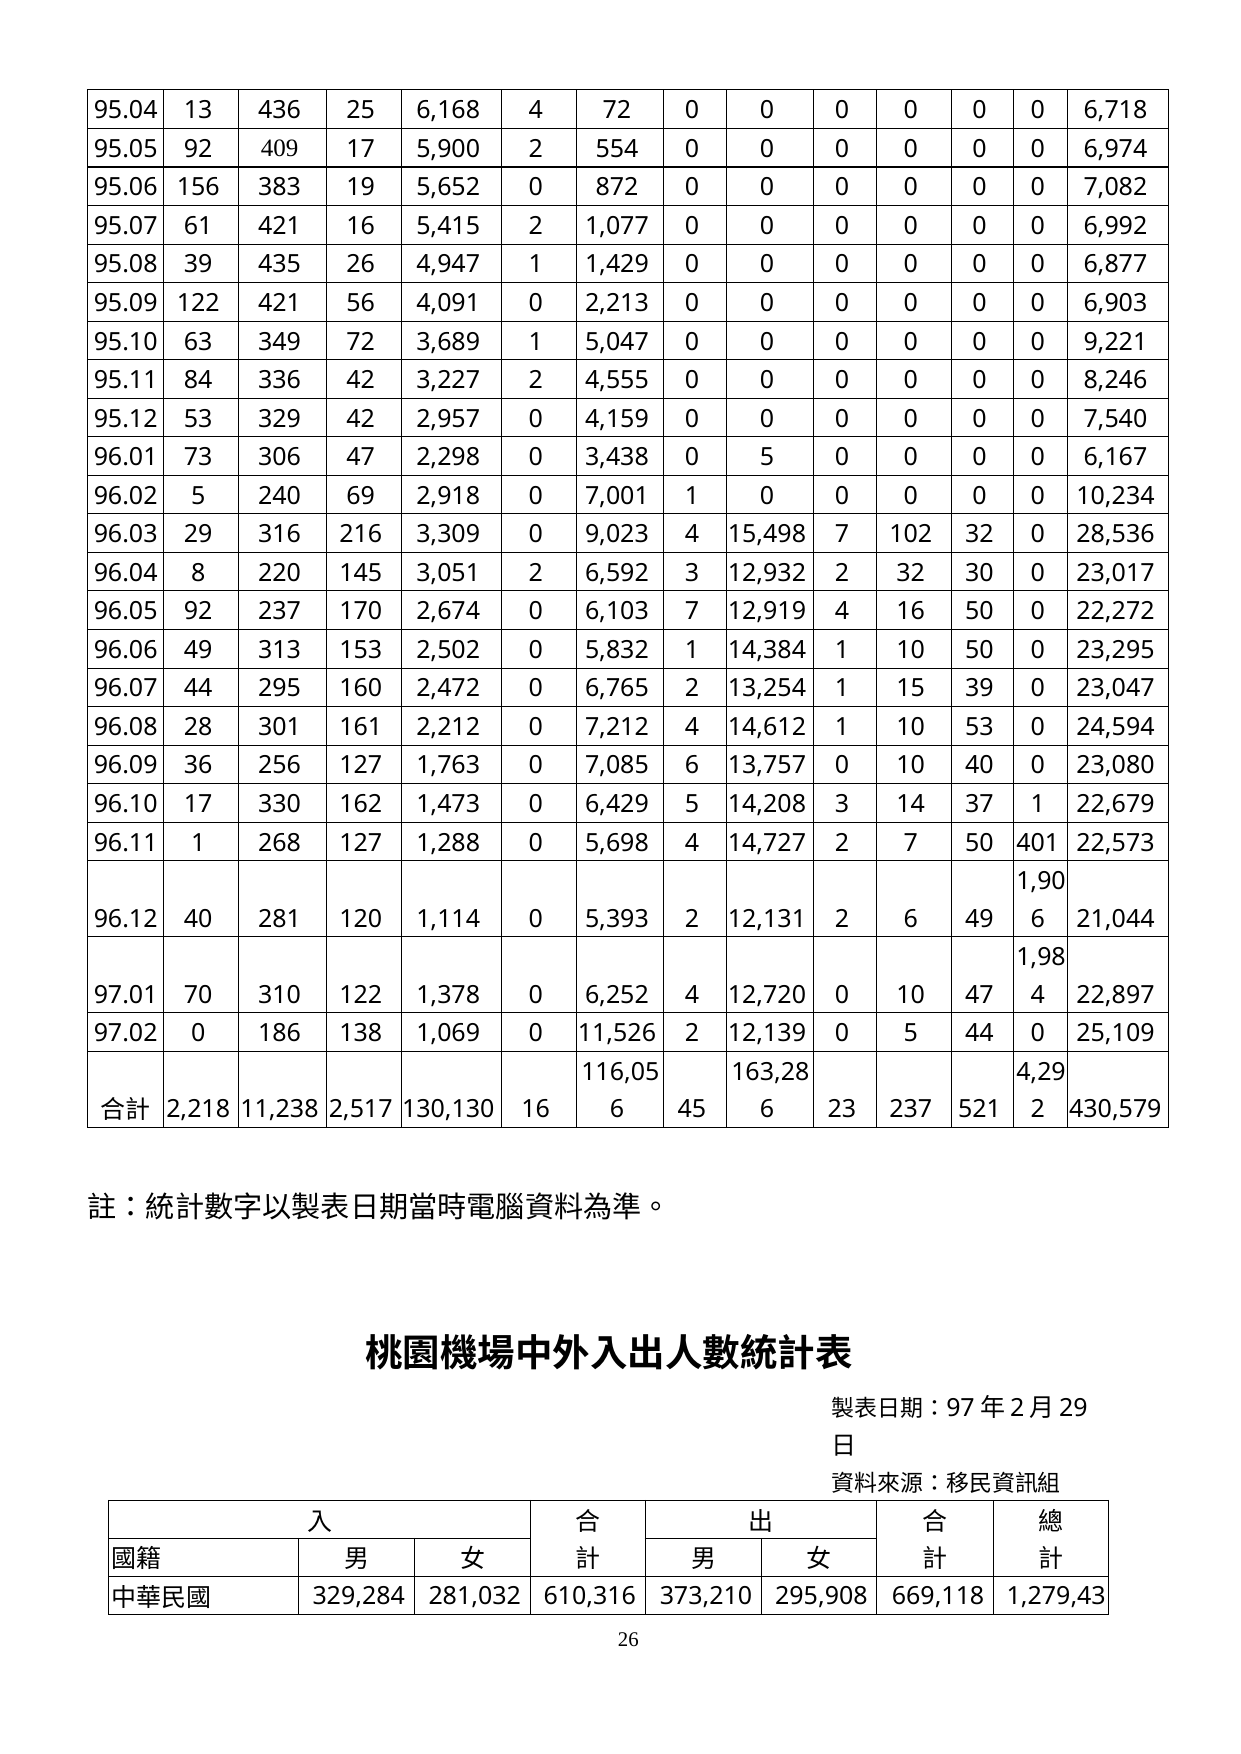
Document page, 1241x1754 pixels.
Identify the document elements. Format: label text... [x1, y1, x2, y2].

table_cell 6,877 [1068, 245, 1168, 282]
table_cell 16 [327, 206, 401, 243]
table_cell 0 [814, 283, 876, 321]
table_cell 29 [164, 514, 238, 552]
table_cell 96.03 [88, 514, 163, 552]
table_cell 96.08 [88, 707, 163, 744]
table_cell 7 [814, 514, 876, 552]
table_cell 281,032 [415, 1577, 530, 1614]
table_cell 11,526 [577, 1013, 663, 1051]
table_cell 92 [164, 129, 238, 166]
table_cell 1,114 [402, 861, 501, 936]
table_cell 25,109 [1068, 1013, 1168, 1051]
table_cell 61 [164, 206, 238, 243]
table_cell 製表日期：97年2月29日 資料來源：移民資訊組 [829, 1387, 1108, 1500]
table_cell 0 [814, 1013, 876, 1051]
table_cell 153 [327, 630, 401, 667]
table_cell 23,047 [1068, 669, 1168, 706]
table_cell 3,438 [577, 437, 663, 475]
table_cell 出 [646, 1501, 876, 1538]
table_cell 56 [327, 283, 401, 321]
table_cell 1,378 [402, 937, 501, 1012]
table_cell 116,056 [577, 1052, 663, 1127]
table_cell 0 [814, 206, 876, 243]
table_cell 3,051 [402, 553, 501, 590]
table_cell 6,252 [577, 937, 663, 1012]
table_cell 5,832 [577, 630, 663, 667]
table_cell 0 [727, 245, 813, 282]
table_cell 17 [327, 129, 401, 166]
table_cell 2 [664, 861, 726, 936]
table_cell 2,218 [164, 1052, 238, 1127]
table_cell 4,555 [577, 360, 663, 398]
table_cell 0 [877, 168, 951, 205]
table_cell 5,393 [577, 861, 663, 936]
table_cell 0 [502, 630, 576, 667]
table_cell 26 [327, 245, 401, 282]
table_cell 281 [239, 861, 326, 936]
table_cell 3 [664, 553, 726, 590]
table_cell 0 [502, 283, 576, 321]
table_cell 669,118 [877, 1577, 993, 1614]
table_cell 0 [502, 937, 576, 1012]
table_cell 0 [1014, 399, 1067, 436]
table_cell 2 [502, 129, 576, 166]
table_cell 女 [415, 1539, 530, 1576]
table_cell 0 [664, 206, 726, 243]
table_cell 16 [877, 591, 951, 629]
table_cell 0 [814, 476, 876, 513]
table_cell 329,284 [299, 1577, 414, 1614]
table_cell 2,212 [402, 707, 501, 744]
table_cell 7,540 [1068, 399, 1168, 436]
table_cell 0 [502, 476, 576, 513]
table_cell 554 [577, 129, 663, 166]
table_cell 0 [877, 322, 951, 359]
table_cell 0 [1014, 168, 1067, 205]
table_cell 336 [239, 360, 326, 398]
table_header 桃園機場中外入出人數統計表 [109, 1312, 1108, 1387]
table_cell 0 [502, 707, 576, 744]
table_cell 0 [814, 90, 876, 128]
table_cell 220 [239, 553, 326, 590]
table_cell 0 [877, 360, 951, 398]
table_cell 28,536 [1068, 514, 1168, 552]
table_cell 0 [727, 206, 813, 243]
table_cell 1,473 [402, 784, 501, 822]
table_cell 0 [952, 129, 1013, 166]
table_cell 8,246 [1068, 360, 1168, 398]
table_cell 14,612 [727, 707, 813, 744]
table_cell 4,159 [577, 399, 663, 436]
table_cell 0 [727, 283, 813, 321]
table_cell 1 [814, 669, 876, 706]
table_cell 6,168 [402, 90, 501, 128]
table_cell 1 [664, 630, 726, 667]
table_cell 0 [502, 399, 576, 436]
table_cell 256 [239, 746, 326, 783]
table_cell 0 [1014, 90, 1067, 128]
table_cell 0 [1014, 514, 1067, 552]
table_cell 6,718 [1068, 90, 1168, 128]
table_cell 2 [502, 553, 576, 590]
table_cell 0 [502, 1013, 576, 1051]
table_cell 5,047 [577, 322, 663, 359]
table_cell 156 [164, 168, 238, 205]
table_cell 127 [327, 746, 401, 783]
table_cell 5 [664, 784, 726, 822]
table_cell 0 [664, 168, 726, 205]
table_cell 9,221 [1068, 322, 1168, 359]
table_cell 0 [952, 90, 1013, 128]
table_cell 49 [164, 630, 238, 667]
table_cell 總 [994, 1501, 1108, 1538]
table_cell 2 [664, 1013, 726, 1051]
table_cell 28 [164, 707, 238, 744]
table_cell 22,897 [1068, 937, 1168, 1012]
table_cell 0 [952, 245, 1013, 282]
table_cell 0 [664, 245, 726, 282]
table_cell 7,212 [577, 707, 663, 744]
table_cell 1,069 [402, 1013, 501, 1051]
table_cell 0 [1014, 245, 1067, 282]
table_cell 435 [239, 245, 326, 282]
table_cell 2,957 [402, 399, 501, 436]
table_cell 0 [877, 206, 951, 243]
table_cell 19 [327, 168, 401, 205]
table_cell 1 [164, 823, 238, 860]
table_cell 13,757 [727, 746, 813, 783]
table_cell 男 [646, 1539, 761, 1576]
table_cell 0 [502, 437, 576, 475]
table_cell 421 [239, 206, 326, 243]
table_cell 0 [877, 90, 951, 128]
table_cell 2 [502, 206, 576, 243]
table_cell 22,272 [1068, 591, 1168, 629]
table_cell 4 [664, 823, 726, 860]
table_cell 0 [952, 360, 1013, 398]
table_cell 0 [952, 476, 1013, 513]
table_cell 96.11 [88, 823, 163, 860]
table_cell 3,309 [402, 514, 501, 552]
table_cell 130,130 [402, 1052, 501, 1127]
table_cell 4 [814, 591, 876, 629]
table_cell 0 [814, 746, 876, 783]
table_cell 1,279,43 [994, 1577, 1108, 1614]
table_cell 13,254 [727, 669, 813, 706]
table_cell 中華民國 [109, 1577, 298, 1614]
table_cell 1 [1014, 784, 1067, 822]
table_cell 7 [877, 823, 951, 860]
table_cell 2 [814, 823, 876, 860]
table_cell 7,001 [577, 476, 663, 513]
table_cell 2,472 [402, 669, 501, 706]
table_cell 0 [952, 437, 1013, 475]
table_cell 6,429 [577, 784, 663, 822]
table_cell 0 [814, 360, 876, 398]
table_cell 329 [239, 399, 326, 436]
table_cell 5,698 [577, 823, 663, 860]
table_cell 401 [1014, 823, 1067, 860]
table_cell 96.04 [88, 553, 163, 590]
table_cell 5,415 [402, 206, 501, 243]
table_cell 63 [164, 322, 238, 359]
table_cell 430,579 [1068, 1052, 1168, 1127]
table_cell 95.10 [88, 322, 163, 359]
table_cell 0 [502, 784, 576, 822]
table_cell 0 [814, 937, 876, 1012]
table_cell 23,080 [1068, 746, 1168, 783]
table_cell 2,298 [402, 437, 501, 475]
table_cell 50 [952, 630, 1013, 667]
table_cell 0 [1014, 630, 1067, 667]
table_cell 186 [239, 1013, 326, 1051]
table_cell 計 [531, 1538, 645, 1576]
table_cell 12,720 [727, 937, 813, 1012]
table_header [1109, 1312, 1240, 1387]
table_cell 216 [327, 514, 401, 552]
table_cell 0 [1014, 206, 1067, 243]
table_cell 50 [952, 591, 1013, 629]
table_cell 25 [327, 90, 401, 128]
table_cell 12,131 [727, 861, 813, 936]
table_cell 409 [239, 129, 326, 166]
table_cell 6,974 [1068, 129, 1168, 166]
table_cell 95.09 [88, 283, 163, 321]
table_cell 0 [877, 129, 951, 166]
table_cell 6 [664, 746, 726, 783]
table_cell 0 [814, 399, 876, 436]
table_cell 162 [327, 784, 401, 822]
table_cell 96.06 [88, 630, 163, 667]
table_cell 170 [327, 591, 401, 629]
table_cell 0 [1014, 437, 1067, 475]
table_cell 53 [952, 707, 1013, 744]
table_cell 349 [239, 322, 326, 359]
table_cell 0 [1014, 591, 1067, 629]
table_cell 0 [727, 129, 813, 166]
table_cell 122 [164, 283, 238, 321]
table_cell 0 [952, 206, 1013, 243]
table_cell 7,085 [577, 746, 663, 783]
table_cell 0 [664, 129, 726, 166]
table_cell 6,765 [577, 669, 663, 706]
table_cell 4 [664, 514, 726, 552]
table_cell 872 [577, 168, 663, 205]
table_cell 96.02 [88, 476, 163, 513]
table_cell 0 [502, 514, 576, 552]
table_cell 合計 [88, 1052, 163, 1127]
table_cell 12,919 [727, 591, 813, 629]
table_cell 0 [502, 168, 576, 205]
table_cell 6,903 [1068, 283, 1168, 321]
table_cell 72 [577, 90, 663, 128]
table_cell 1,429 [577, 245, 663, 282]
table_cell 5,900 [402, 129, 501, 166]
table_cell 0 [952, 168, 1013, 205]
table_cell 4 [502, 90, 576, 128]
table_cell 69 [327, 476, 401, 513]
table_cell 6,103 [577, 591, 663, 629]
table_cell 1,984 [1014, 937, 1067, 1012]
table_cell 0 [727, 476, 813, 513]
table_cell 0 [814, 129, 876, 166]
table_cell 0 [814, 322, 876, 359]
table_cell 14 [877, 784, 951, 822]
table_cell 14,208 [727, 784, 813, 822]
table_cell 合 [531, 1501, 645, 1538]
table_cell 0 [877, 283, 951, 321]
table_cell 14,727 [727, 823, 813, 860]
table_cell 9,023 [577, 514, 663, 552]
table_cell 10 [877, 937, 951, 1012]
table_cell 95.05 [88, 129, 163, 166]
table_cell 138 [327, 1013, 401, 1051]
table_cell 0 [814, 168, 876, 205]
table_cell 國籍 [109, 1539, 298, 1576]
table_cell 122 [327, 937, 401, 1012]
table_cell 0 [952, 283, 1013, 321]
table_cell 2,502 [402, 630, 501, 667]
table_cell 0 [952, 399, 1013, 436]
table_cell 97.01 [88, 937, 163, 1012]
table_cell 0 [1014, 746, 1067, 783]
table_cell 237 [877, 1052, 951, 1127]
table_cell 4 [664, 937, 726, 1012]
table_cell 96.07 [88, 669, 163, 706]
table_cell 73 [164, 437, 238, 475]
table_cell 1,288 [402, 823, 501, 860]
table_cell 161 [327, 707, 401, 744]
table_cell 0 [952, 322, 1013, 359]
table_cell 96.12 [88, 861, 163, 936]
table_cell 22,679 [1068, 784, 1168, 822]
table_cell 127 [327, 823, 401, 860]
table_cell 301 [239, 707, 326, 744]
table_cell 6,992 [1068, 206, 1168, 243]
table_cell 421 [239, 283, 326, 321]
table_cell 5,652 [402, 168, 501, 205]
table_cell 97.02 [88, 1013, 163, 1051]
table_cell 0 [664, 437, 726, 475]
table_cell 0 [877, 399, 951, 436]
table_cell 120 [327, 861, 401, 936]
table_cell 0 [164, 1013, 238, 1051]
table_cell 240 [239, 476, 326, 513]
table_cell 0 [1014, 360, 1067, 398]
table_cell 0 [664, 322, 726, 359]
table_cell 22,573 [1068, 823, 1168, 860]
table_cell 0 [1014, 1013, 1067, 1051]
table_cell 268 [239, 823, 326, 860]
table_cell 註：統計數字以製表日期當時電腦資料為準。 [87, 1128, 1169, 1242]
table_cell 3 [814, 784, 876, 822]
table_cell 4,292 [1014, 1052, 1067, 1127]
table_cell 0 [502, 591, 576, 629]
table_cell 6,167 [1068, 437, 1168, 475]
table_cell 0 [877, 476, 951, 513]
table_cell 237 [239, 591, 326, 629]
table_cell 383 [239, 168, 326, 205]
table_cell 1 [814, 630, 876, 667]
table_cell 47 [952, 937, 1013, 1012]
table_cell 2,517 [327, 1052, 401, 1127]
table_cell 0 [502, 823, 576, 860]
table_cell 40 [952, 746, 1013, 783]
table_cell 145 [327, 553, 401, 590]
table_cell 0 [1014, 669, 1067, 706]
table_cell 0 [727, 322, 813, 359]
table_cell 32 [952, 514, 1013, 552]
table_cell 160 [327, 669, 401, 706]
table_cell [1109, 1538, 1240, 1576]
table_cell 610,316 [531, 1577, 645, 1614]
table_cell 95.04 [88, 90, 163, 128]
table_cell 10 [877, 707, 951, 744]
table_cell 3,227 [402, 360, 501, 398]
table_cell 23 [814, 1052, 876, 1127]
table_cell 男 [299, 1539, 414, 1576]
table_cell 373,210 [646, 1577, 761, 1614]
table_cell 15 [877, 669, 951, 706]
table_cell 15,498 [727, 514, 813, 552]
table_cell 50 [952, 823, 1013, 860]
table_cell 1 [502, 245, 576, 282]
table_cell 295 [239, 669, 326, 706]
table_cell 2,674 [402, 591, 501, 629]
table_cell 295,908 [762, 1577, 876, 1614]
table_cell 92 [164, 591, 238, 629]
table_cell 1,906 [1014, 861, 1067, 936]
table_cell 4 [664, 707, 726, 744]
table_cell 0 [877, 245, 951, 282]
table_cell 1,763 [402, 746, 501, 783]
table_cell 11,238 [239, 1052, 326, 1127]
table_cell 316 [239, 514, 326, 552]
table_cell 102 [877, 514, 951, 552]
table_cell 95.08 [88, 245, 163, 282]
table_cell 2 [814, 553, 876, 590]
table_cell 計 [994, 1538, 1108, 1576]
table_cell 0 [814, 437, 876, 475]
table_cell 39 [164, 245, 238, 282]
table_cell 49 [952, 861, 1013, 936]
table_cell 1 [664, 476, 726, 513]
table_cell 12,932 [727, 553, 813, 590]
table_cell 72 [327, 322, 401, 359]
table_cell 330 [239, 784, 326, 822]
table_cell 163,286 [727, 1052, 813, 1127]
table_cell 0 [664, 399, 726, 436]
table_cell 6,592 [577, 553, 663, 590]
table_cell 23,017 [1068, 553, 1168, 590]
table_cell 5 [877, 1013, 951, 1051]
table_cell 6 [877, 861, 951, 936]
table_cell [109, 1387, 828, 1500]
table_cell 4,947 [402, 245, 501, 282]
table_cell 0 [1014, 322, 1067, 359]
table_cell 95.06 [88, 168, 163, 205]
table_cell 0 [1014, 283, 1067, 321]
table_cell 5 [164, 476, 238, 513]
table_cell 436 [239, 90, 326, 128]
table_cell 313 [239, 630, 326, 667]
table_cell 7 [664, 591, 726, 629]
table_cell 2 [664, 669, 726, 706]
table_cell 0 [664, 283, 726, 321]
table_cell 310 [239, 937, 326, 1012]
table_cell 44 [164, 669, 238, 706]
table_cell 44 [952, 1013, 1013, 1051]
table_cell 0 [1014, 553, 1067, 590]
table_cell 36 [164, 746, 238, 783]
table_cell 1 [814, 707, 876, 744]
table_cell [1109, 1387, 1240, 1500]
table_cell 24,594 [1068, 707, 1168, 744]
table_cell 96.09 [88, 746, 163, 783]
table_cell 45 [664, 1052, 726, 1127]
table_cell 0 [664, 360, 726, 398]
table_cell 1,077 [577, 206, 663, 243]
table_cell 2 [502, 360, 576, 398]
table_cell 女 [762, 1539, 876, 1576]
table_cell 1 [502, 322, 576, 359]
table_cell 10 [877, 630, 951, 667]
table_cell 0 [502, 861, 576, 936]
table_cell 入 [109, 1501, 530, 1538]
table_cell 32 [877, 553, 951, 590]
table_cell 16 [502, 1052, 576, 1127]
table_cell 70 [164, 937, 238, 1012]
table_cell 0 [727, 90, 813, 128]
table_cell 2 [814, 861, 876, 936]
table_cell 521 [952, 1052, 1013, 1127]
table_cell 95.07 [88, 206, 163, 243]
table_cell 23,295 [1068, 630, 1168, 667]
table_cell 84 [164, 360, 238, 398]
table_cell 17 [164, 784, 238, 822]
table_cell 96.05 [88, 591, 163, 629]
table_cell 95.11 [88, 360, 163, 398]
table_cell 8 [164, 553, 238, 590]
table_cell 30 [952, 553, 1013, 590]
table_cell [1109, 1500, 1240, 1538]
table_cell 47 [327, 437, 401, 475]
table_cell 96.10 [88, 784, 163, 822]
table_cell 0 [502, 669, 576, 706]
table_cell 0 [1014, 129, 1067, 166]
table_cell 4,091 [402, 283, 501, 321]
table_cell 0 [727, 399, 813, 436]
table_cell 合 [877, 1501, 993, 1538]
table_cell 計 [877, 1538, 993, 1576]
table_cell 12,139 [727, 1013, 813, 1051]
table_cell 10 [877, 746, 951, 783]
table_cell 42 [327, 399, 401, 436]
table_cell 13 [164, 90, 238, 128]
table_cell 0 [727, 360, 813, 398]
table_cell 40 [164, 861, 238, 936]
table_cell 37 [952, 784, 1013, 822]
table_cell 10,234 [1068, 476, 1168, 513]
table_cell 2,918 [402, 476, 501, 513]
table_cell 0 [877, 437, 951, 475]
table_cell 306 [239, 437, 326, 475]
table_cell 39 [952, 669, 1013, 706]
table_cell 53 [164, 399, 238, 436]
table_cell 96.01 [88, 437, 163, 475]
table_cell 7,082 [1068, 168, 1168, 205]
table_cell [1109, 1576, 1240, 1614]
table_cell 0 [814, 245, 876, 282]
table_cell 3,689 [402, 322, 501, 359]
table_cell 0 [1014, 707, 1067, 744]
table_cell 0 [1014, 476, 1067, 513]
table_cell 21,044 [1068, 861, 1168, 936]
table_cell 0 [664, 90, 726, 128]
table_cell 0 [502, 746, 576, 783]
table_cell 0 [727, 168, 813, 205]
table_cell 42 [327, 360, 401, 398]
table_cell 2,213 [577, 283, 663, 321]
table_cell 14,384 [727, 630, 813, 667]
table_cell 95.12 [88, 399, 163, 436]
table_cell 5 [727, 437, 813, 475]
